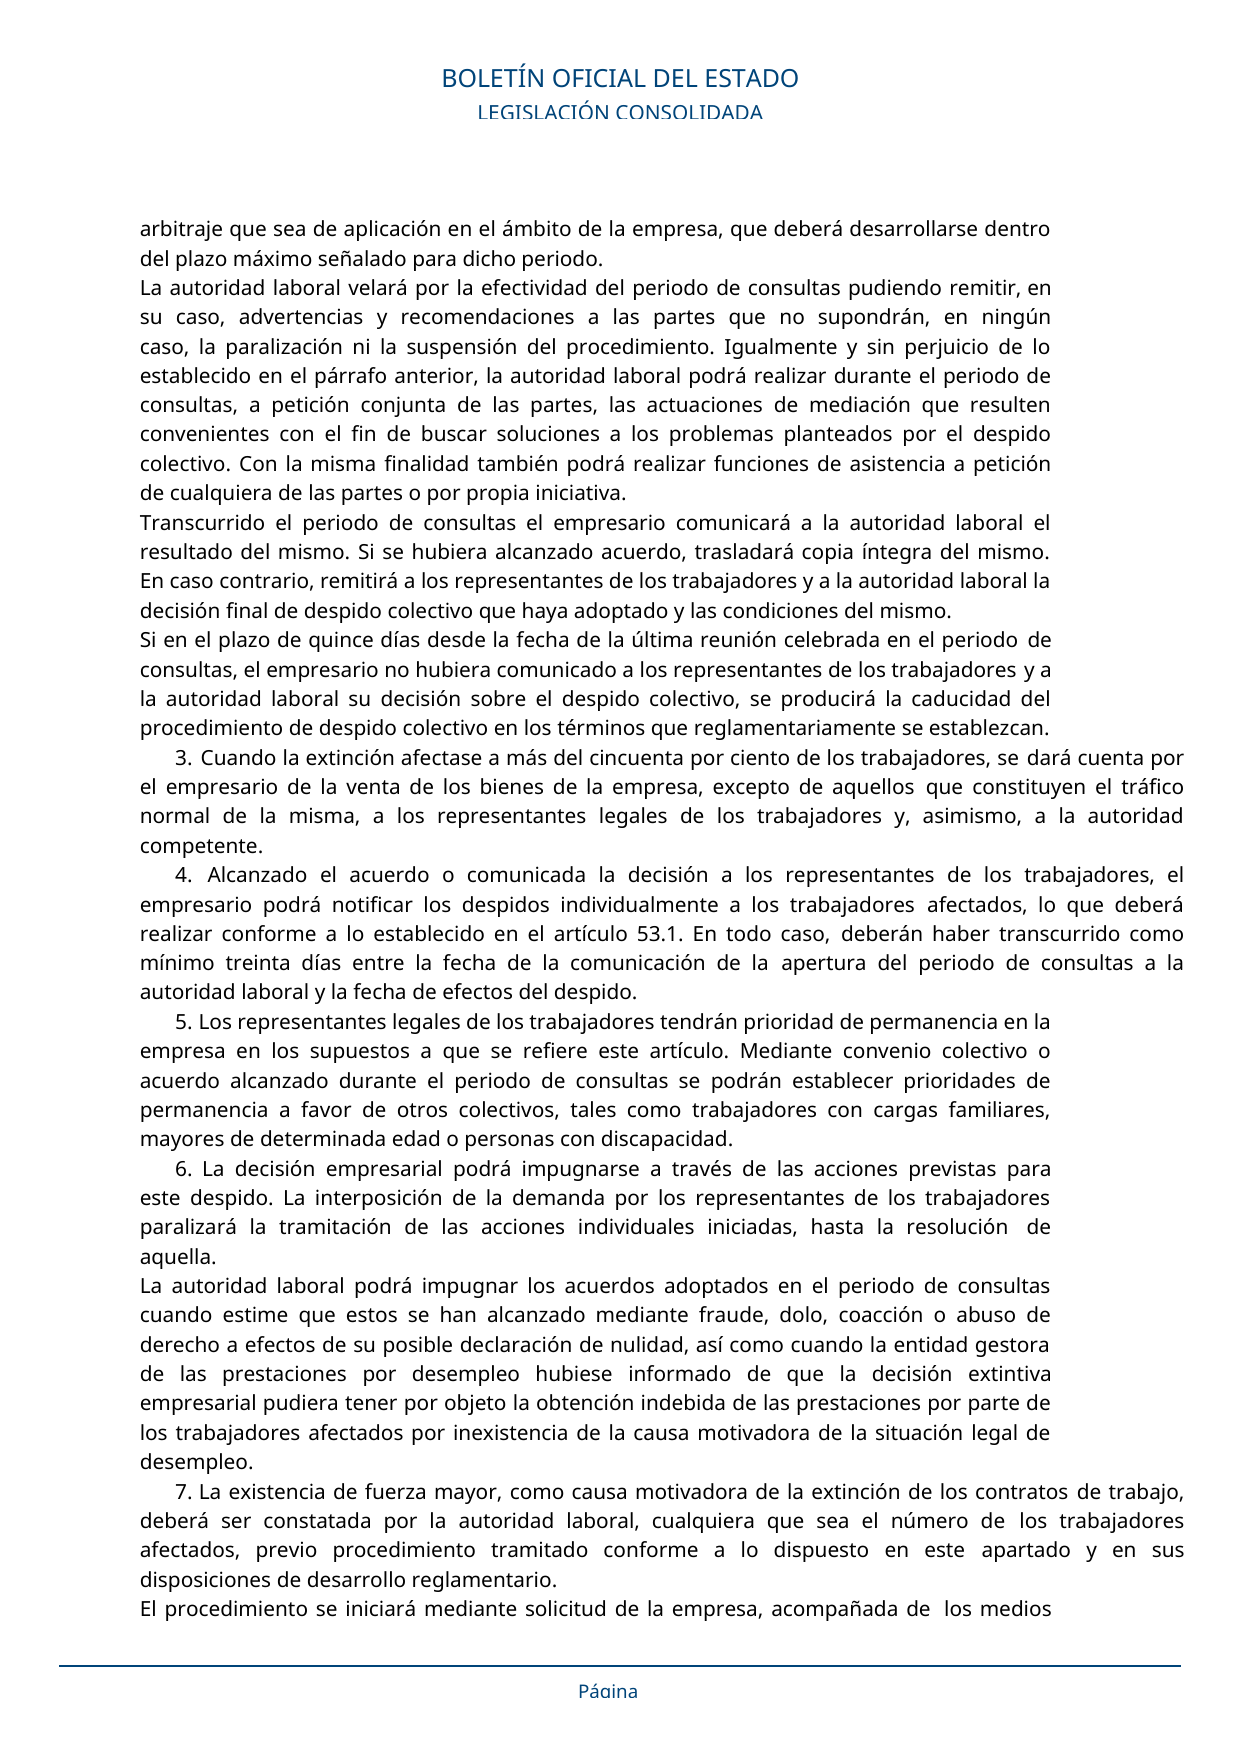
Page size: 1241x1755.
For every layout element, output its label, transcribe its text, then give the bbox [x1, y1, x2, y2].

list Cuando la extinción afectase a más del cincuenta por ciento de los trabajadores, se dará cuenta por el empresario de la venta de los bienes de la empresa, excepto de aquellos que constituyen el tráfico normal de la misma, a los representantes legales de los trabajadores y, asimismo, a la autoridad competente. [139, 743, 1184, 859]
list Los representantes legales de los trabajadores tendrán prioridad de permanencia en la empresa en los supuestos a que se refiere este artículo. Mediante convenio colectivo o acuerdo alcanzado durante el periodo de consultas se podrán establecer prioridades de permanencia a favor de otros colectivos, tales como trabajadores con cargas familiares, mayores de determinada edad o personas con discapacidad. [139, 1007, 1052, 1153]
text La autoridad laboral podrá impugnar los acuerdos adoptados en el periodo de consultas cuando estime que estos se han alcanzado mediante fraude, dolo, coacción o abuso de derecho a efectos de su posible declaración de nulidad, así como cuando la entidad gestora de las prestaciones por desempleo hubiese informado de que la decisión extintiva empresarial pudiera tener por objeto la obtención indebida de las prestaciones por parte de los trabajadores afectados por inexistencia de la causa motivadora de la situación legal de desempleo. [139, 1271, 1052, 1475]
text arbitraje que sea de aplicación en el ámbito de la empresa, que deberá desarrollarse dentro del plazo máximo señalado para dicho periodo. [139, 214, 1052, 272]
text El procedimiento se iniciará mediante solicitud de la empresa, acompañada de los medios [139, 1594, 1052, 1623]
text Transcurrido el periodo de consultas el empresario comunicará a la autoridad laboral el resultado del mismo. Si se hubiera alcanzado acuerdo, trasladará copia íntegra del mismo. En caso contrario, remitirá a los representantes de los trabajadores y a la autoridad laboral la decisión final de despido colectivo que haya adoptado y las condiciones del mismo. [139, 508, 1052, 624]
text Si en el plazo de quince días desde la fecha de la última reunión celebrada en el periodo de consultas, el empresario no hubiera comunicado a los representantes de los trabajadores y a la autoridad laboral su decisión sobre el despido colectivo, se producirá la caducidad del procedimiento de despido colectivo en los términos que reglamentariamente se establezcan. [139, 626, 1052, 742]
text La autoridad laboral velará por la efectividad del periodo de consultas pudiendo remitir, en su caso, advertencias y recomendaciones a las partes que no supondrán, en ningún caso, la paralización ni la suspensión del procedimiento. Igualmente y sin perjuicio de lo establecido en el párrafo anterior, la autoridad laboral podrá realizar durante el periodo de consultas, a petición conjunta de las partes, las actuaciones de mediación que resulten convenientes con el fin de buscar soluciones a los problemas planteados por el despido colectivo. Con la misma finalidad también podrá realizar funciones de asistencia a petición de cualquiera de las partes o por propia iniciativa. [139, 273, 1052, 507]
list La decisión empresarial podrá impugnarse a través de las acciones previstas para este despido. La interposición de la demanda por los representantes de los trabajadores paralizará la tramitación de las acciones individuales iniciadas, hasta la resolución de aquella. [139, 1154, 1052, 1270]
list Alcanzado el acuerdo o comunicada la decisión a los representantes de los trabajadores, el empresario podrá notificar los despidos individualmente a los trabajadores afectados, lo que deberá realizar conforme a lo establecido en el artículo 53.1. En todo caso, deberán haber transcurrido como mínimo treinta días entre la fecha de la comunicación de la apertura del periodo de consultas a la autoridad laboral y la fecha de efectos del despido. [139, 860, 1184, 1006]
list La existencia de fuerza mayor, como causa motivadora de la extinción de los contratos de trabajo, deberá ser constatada por la autoridad laboral, cualquiera que sea el número de los trabajadores afectados, previo procedimiento tramitado conforme a lo dispuesto en este apartado y en sus disposiciones de desarrollo reglamentario. [139, 1477, 1184, 1593]
